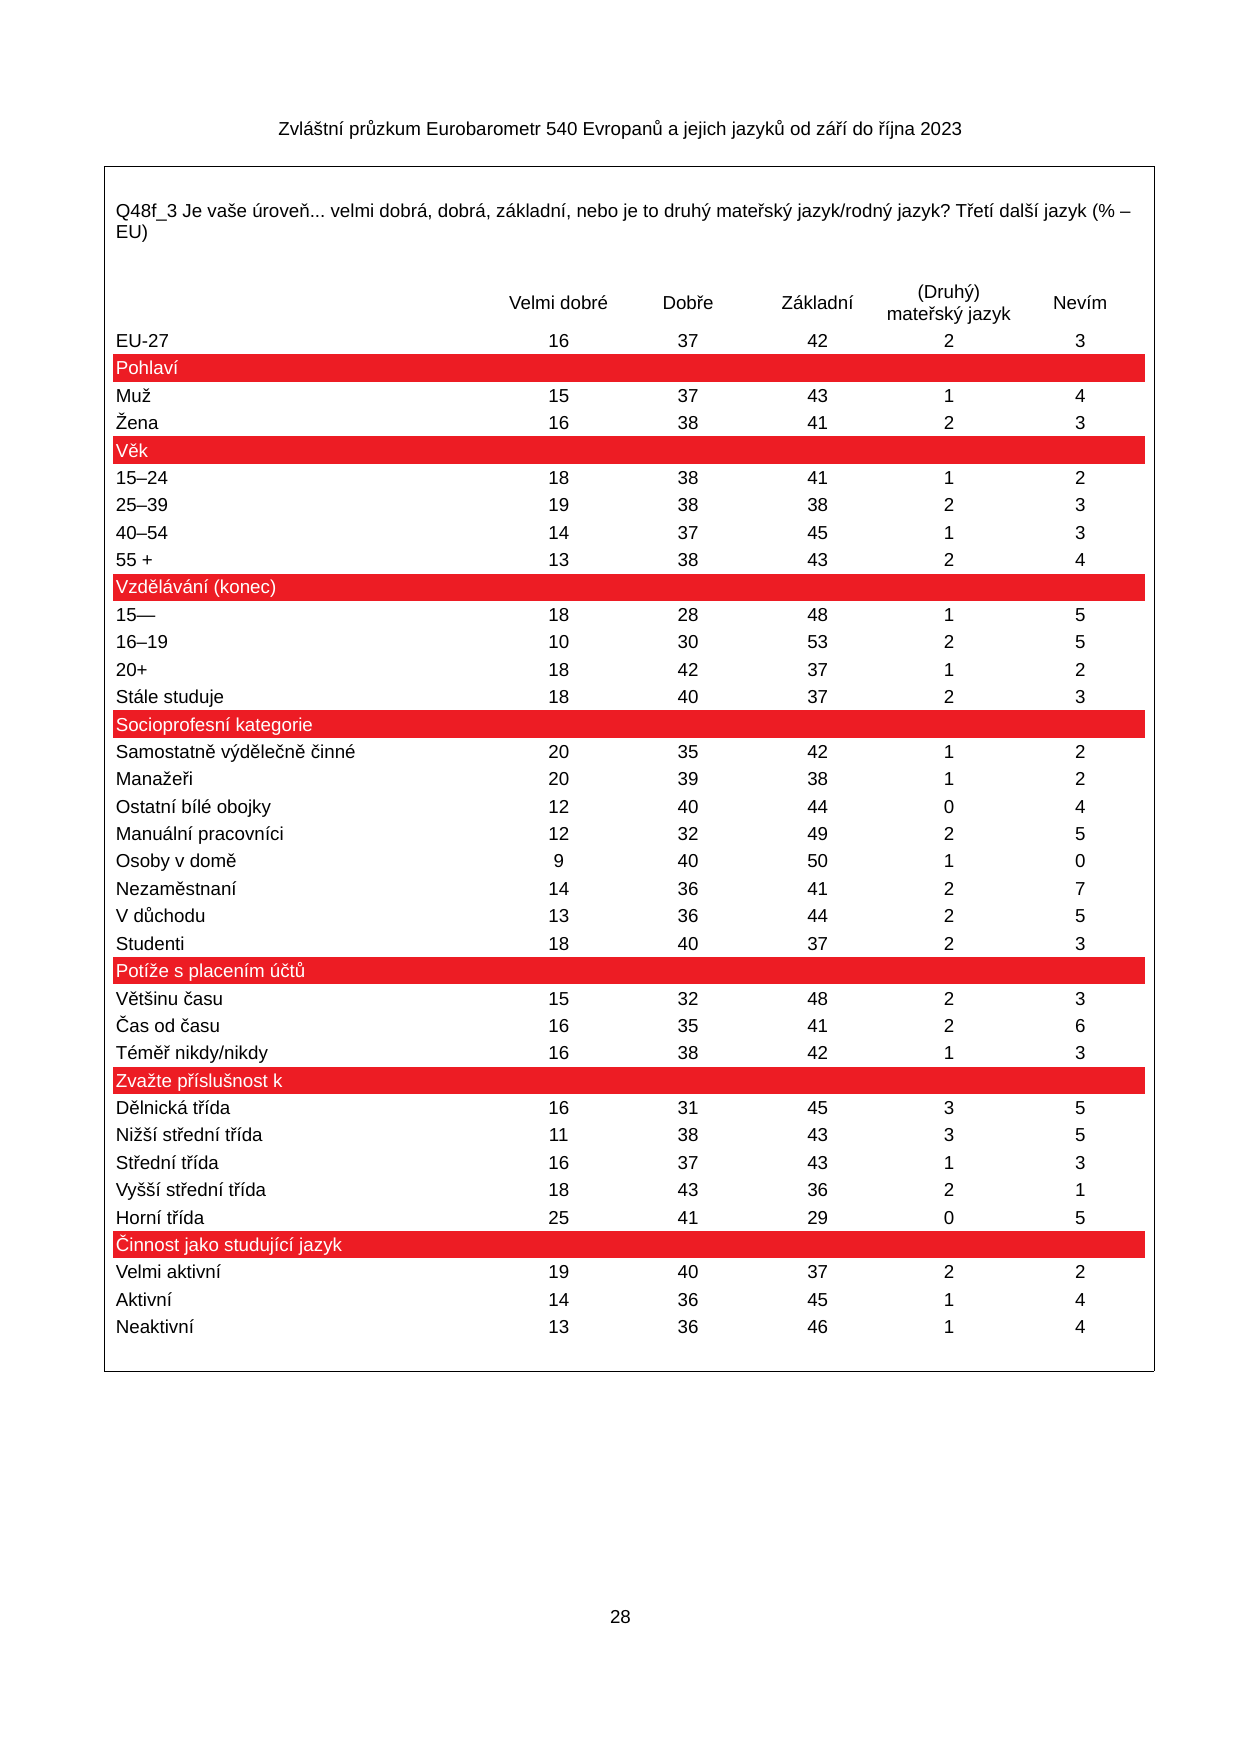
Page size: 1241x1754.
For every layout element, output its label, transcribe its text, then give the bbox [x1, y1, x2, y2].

table_cell 5 [1015, 1204, 1145, 1231]
table_cell [1015, 1231, 1145, 1258]
table_cell 4 [1015, 1313, 1145, 1341]
table_cell Manuální pracovníci [113, 820, 494, 847]
table_cell Věk [113, 436, 494, 464]
table_cell 2 [882, 546, 1015, 573]
table_cell Žena [113, 409, 494, 436]
table_cell [882, 246, 1015, 278]
table_cell 16–19 [113, 628, 494, 656]
table_cell [623, 246, 753, 278]
table_cell Nevím [1015, 278, 1145, 327]
table_cell 4 [1015, 546, 1145, 573]
table_cell [623, 354, 753, 382]
table_cell Aktivní [113, 1286, 494, 1313]
table_cell 4 [1015, 793, 1145, 820]
table_cell [494, 957, 623, 984]
table_cell 9 [494, 848, 623, 875]
table_cell 25 [494, 1204, 623, 1231]
table_cell 41 [753, 464, 882, 491]
table_cell 31 [623, 1094, 753, 1121]
table_cell 5 [1015, 628, 1145, 656]
table_cell 3 [1015, 1039, 1145, 1067]
table_cell 2 [882, 875, 1015, 902]
table_cell 2 [1015, 765, 1145, 793]
table_cell Muž [113, 382, 494, 409]
table_cell 42 [623, 656, 753, 683]
table_cell Ostatní bílé obojky [113, 793, 494, 820]
table_cell 41 [753, 1012, 882, 1039]
table_cell 15 [494, 984, 623, 1012]
table_cell [623, 574, 753, 601]
table_cell 3 [1015, 327, 1145, 354]
table_cell 1 [882, 1149, 1015, 1176]
table_cell 3 [1015, 1149, 1145, 1176]
table_cell [494, 574, 623, 601]
table_cell 1 [882, 1286, 1015, 1313]
table_cell 55 + [113, 546, 494, 573]
table_cell 43 [753, 382, 882, 409]
table_cell Nižší střední třída [113, 1121, 494, 1149]
table_cell 1 [882, 765, 1015, 793]
table_cell 3 [1015, 930, 1145, 957]
table_cell Stále studuje [113, 683, 494, 710]
table_cell 36 [623, 875, 753, 902]
table_cell 4 [1015, 382, 1145, 409]
table_cell [1015, 246, 1145, 278]
table_cell [623, 436, 753, 464]
table_cell 28 [623, 601, 753, 628]
table_cell 44 [753, 902, 882, 929]
table_cell [1015, 574, 1145, 601]
table_cell 40 [623, 848, 753, 875]
table_cell 15— [113, 601, 494, 628]
table_cell [494, 246, 623, 278]
table_cell [882, 1231, 1015, 1258]
table_cell 40 [623, 1258, 753, 1286]
table_cell 2 [882, 683, 1015, 710]
table_cell 37 [623, 327, 753, 354]
table_cell 48 [753, 984, 882, 1012]
table_cell Většinu času [113, 984, 494, 1012]
table_cell 1 [882, 601, 1015, 628]
table_cell 2 [1015, 738, 1145, 765]
table_cell 2 [882, 820, 1015, 847]
table_cell 37 [623, 382, 753, 409]
table_cell Základní [753, 278, 882, 327]
table_cell 18 [494, 930, 623, 957]
table_cell Osoby v domě [113, 848, 494, 875]
table_cell 2 [1015, 656, 1145, 683]
table_cell 18 [494, 1176, 623, 1203]
table_cell 38 [623, 409, 753, 436]
table_cell 5 [1015, 902, 1145, 929]
table_cell 36 [623, 1313, 753, 1341]
table_cell [113, 246, 494, 278]
table_cell 41 [753, 875, 882, 902]
table_cell [494, 1231, 623, 1258]
table_cell 43 [753, 546, 882, 573]
table_cell [753, 246, 882, 278]
table_cell 49 [753, 820, 882, 847]
table_cell 14 [494, 1286, 623, 1313]
table_cell 2 [1015, 1258, 1145, 1286]
table_cell 2 [882, 628, 1015, 656]
table_cell 3 [1015, 683, 1145, 710]
table_cell 43 [753, 1121, 882, 1149]
table_cell 2 [882, 984, 1015, 1012]
table_cell 10 [494, 628, 623, 656]
table_cell 4 [1015, 1286, 1145, 1313]
table_cell 13 [494, 1313, 623, 1341]
table_cell Vyšší střední třída [113, 1176, 494, 1203]
table_cell Horní třída [113, 1204, 494, 1231]
table_cell 16 [494, 1094, 623, 1121]
table_cell [623, 1231, 753, 1258]
table_cell 53 [753, 628, 882, 656]
table_cell 38 [623, 546, 753, 573]
table_cell 37 [623, 519, 753, 546]
table_cell [1015, 1067, 1145, 1094]
table_cell Socioprofesní kategorie [113, 710, 494, 738]
table_cell 38 [623, 1039, 753, 1067]
table_cell Téměř nikdy/nikdy [113, 1039, 494, 1067]
table_cell 19 [494, 491, 623, 519]
table_cell 37 [753, 930, 882, 957]
table_cell 39 [623, 765, 753, 793]
table_cell V důchodu [113, 902, 494, 929]
table_cell Velmi dobré [494, 278, 623, 327]
table_cell 2 [882, 491, 1015, 519]
table_cell 32 [623, 984, 753, 1012]
table_cell [494, 1067, 623, 1094]
table_cell 0 [882, 1204, 1015, 1231]
table_cell Dělnická třída [113, 1094, 494, 1121]
table_cell Neaktivní [113, 1313, 494, 1341]
table_cell 14 [494, 875, 623, 902]
table_cell [494, 710, 623, 738]
table_cell 38 [623, 464, 753, 491]
table_cell 1 [882, 1313, 1015, 1341]
table_cell 36 [623, 902, 753, 929]
table_cell 2 [882, 902, 1015, 929]
table_cell Střední třída [113, 1149, 494, 1176]
table_cell 1 [882, 656, 1015, 683]
table_cell 2 [882, 1258, 1015, 1286]
table_cell 40 [623, 683, 753, 710]
table_cell 18 [494, 464, 623, 491]
table_cell [753, 1067, 882, 1094]
table_cell [882, 957, 1015, 984]
table_cell 29 [753, 1204, 882, 1231]
table_cell 2 [882, 1012, 1015, 1039]
table_cell 16 [494, 409, 623, 436]
table_cell 43 [753, 1149, 882, 1176]
table_cell 37 [753, 656, 882, 683]
table_cell 36 [753, 1176, 882, 1203]
table_cell 18 [494, 683, 623, 710]
table_cell 15–24 [113, 464, 494, 491]
table_cell 42 [753, 738, 882, 765]
table_cell 46 [753, 1313, 882, 1341]
table_cell 48 [753, 601, 882, 628]
table_cell 16 [494, 1012, 623, 1039]
table_cell [753, 710, 882, 738]
table_cell EU-27 [113, 327, 494, 354]
table_cell 2 [882, 327, 1015, 354]
table_cell 41 [623, 1204, 753, 1231]
table_cell 42 [753, 1039, 882, 1067]
table_cell [882, 1067, 1015, 1094]
table_cell 16 [494, 1039, 623, 1067]
table_header Q48f_3 Je vaše úroveň... velmi dobrá, dobrá, základní, nebo je to druhý mateřský jazyk/rodný jazyk? Třetí další jazyk (% – EU) [113, 197, 1145, 246]
table_cell (Druhý) mateřský jazyk [882, 278, 1015, 327]
table_cell 19 [494, 1258, 623, 1286]
table_cell [494, 436, 623, 464]
table_cell 6 [1015, 1012, 1145, 1039]
table_cell 37 [623, 1149, 753, 1176]
table_cell Samostatně výdělečně činné [113, 738, 494, 765]
table_cell 37 [753, 683, 882, 710]
table_cell [1015, 354, 1145, 382]
table_cell [753, 354, 882, 382]
table_cell 14 [494, 519, 623, 546]
table_cell 36 [623, 1286, 753, 1313]
table_cell 18 [494, 656, 623, 683]
table_cell 20 [494, 738, 623, 765]
table_cell 35 [623, 1012, 753, 1039]
table_cell 0 [882, 793, 1015, 820]
table_cell 42 [753, 327, 882, 354]
table_cell 12 [494, 793, 623, 820]
table_cell Potíže s placením účtů [113, 957, 494, 984]
table_cell 1 [882, 738, 1015, 765]
table_cell Studenti [113, 930, 494, 957]
table_cell 1 [882, 464, 1015, 491]
table_cell Vzdělávání (konec) [113, 574, 494, 601]
table_cell 18 [494, 601, 623, 628]
table_cell 2 [882, 409, 1015, 436]
table_cell 37 [753, 1258, 882, 1286]
table_cell 16 [494, 327, 623, 354]
table_cell 5 [1015, 1121, 1145, 1149]
table_cell 45 [753, 519, 882, 546]
table_cell 1 [1015, 1176, 1145, 1203]
table_cell Čas od času [113, 1012, 494, 1039]
table_cell Nezaměstnaní [113, 875, 494, 902]
table_cell 43 [623, 1176, 753, 1203]
table_cell 20+ [113, 656, 494, 683]
table_cell 45 [753, 1094, 882, 1121]
table_cell 11 [494, 1121, 623, 1149]
table_cell [882, 710, 1015, 738]
table_cell 5 [1015, 820, 1145, 847]
table_cell 40 [623, 793, 753, 820]
table_cell [1015, 436, 1145, 464]
table_cell 13 [494, 546, 623, 573]
table_cell 2 [882, 1176, 1015, 1203]
table_cell Manažeři [113, 765, 494, 793]
table_cell [623, 710, 753, 738]
table_cell 35 [623, 738, 753, 765]
table_cell 45 [753, 1286, 882, 1313]
table_cell 3 [1015, 984, 1145, 1012]
table_cell 1 [882, 382, 1015, 409]
table_cell 5 [1015, 601, 1145, 628]
table_cell 7 [1015, 875, 1145, 902]
table_cell 40–54 [113, 519, 494, 546]
table_cell 3 [1015, 519, 1145, 546]
table_cell [882, 574, 1015, 601]
table_cell 38 [623, 491, 753, 519]
table_cell 3 [882, 1121, 1015, 1149]
table_cell [753, 574, 882, 601]
table_cell 1 [882, 1039, 1015, 1067]
table_cell 0 [1015, 848, 1145, 875]
table_cell 3 [1015, 491, 1145, 519]
table_cell 5 [1015, 1094, 1145, 1121]
table_cell [623, 957, 753, 984]
table_cell [494, 354, 623, 382]
table_cell [753, 436, 882, 464]
table_cell 16 [494, 1149, 623, 1176]
table_cell 38 [753, 491, 882, 519]
table_cell [113, 278, 494, 327]
table_cell Dobře [623, 278, 753, 327]
table_cell [882, 354, 1015, 382]
table_cell 25–39 [113, 491, 494, 519]
table_cell [1015, 710, 1145, 738]
table_cell 50 [753, 848, 882, 875]
table_cell 44 [753, 793, 882, 820]
table_cell 32 [623, 820, 753, 847]
table_cell 40 [623, 930, 753, 957]
table_cell 13 [494, 902, 623, 929]
table_cell 12 [494, 820, 623, 847]
table_cell [753, 957, 882, 984]
table_cell 38 [623, 1121, 753, 1149]
table_cell Činnost jako studující jazyk [113, 1231, 494, 1258]
table_cell 30 [623, 628, 753, 656]
table_cell 15 [494, 382, 623, 409]
table_cell [1015, 957, 1145, 984]
table_cell 41 [753, 409, 882, 436]
table_cell 2 [882, 930, 1015, 957]
table_cell 1 [882, 519, 1015, 546]
table_cell Zvažte příslušnost k [113, 1067, 494, 1094]
table_cell 20 [494, 765, 623, 793]
table_cell [623, 1067, 753, 1094]
table_cell 1 [882, 848, 1015, 875]
table_cell Velmi aktivní [113, 1258, 494, 1286]
table_cell 3 [882, 1094, 1015, 1121]
table_cell 38 [753, 765, 882, 793]
table_cell 2 [1015, 464, 1145, 491]
table_cell Pohlaví [113, 354, 494, 382]
table_cell [882, 436, 1015, 464]
table_cell 3 [1015, 409, 1145, 436]
table_cell [753, 1231, 882, 1258]
